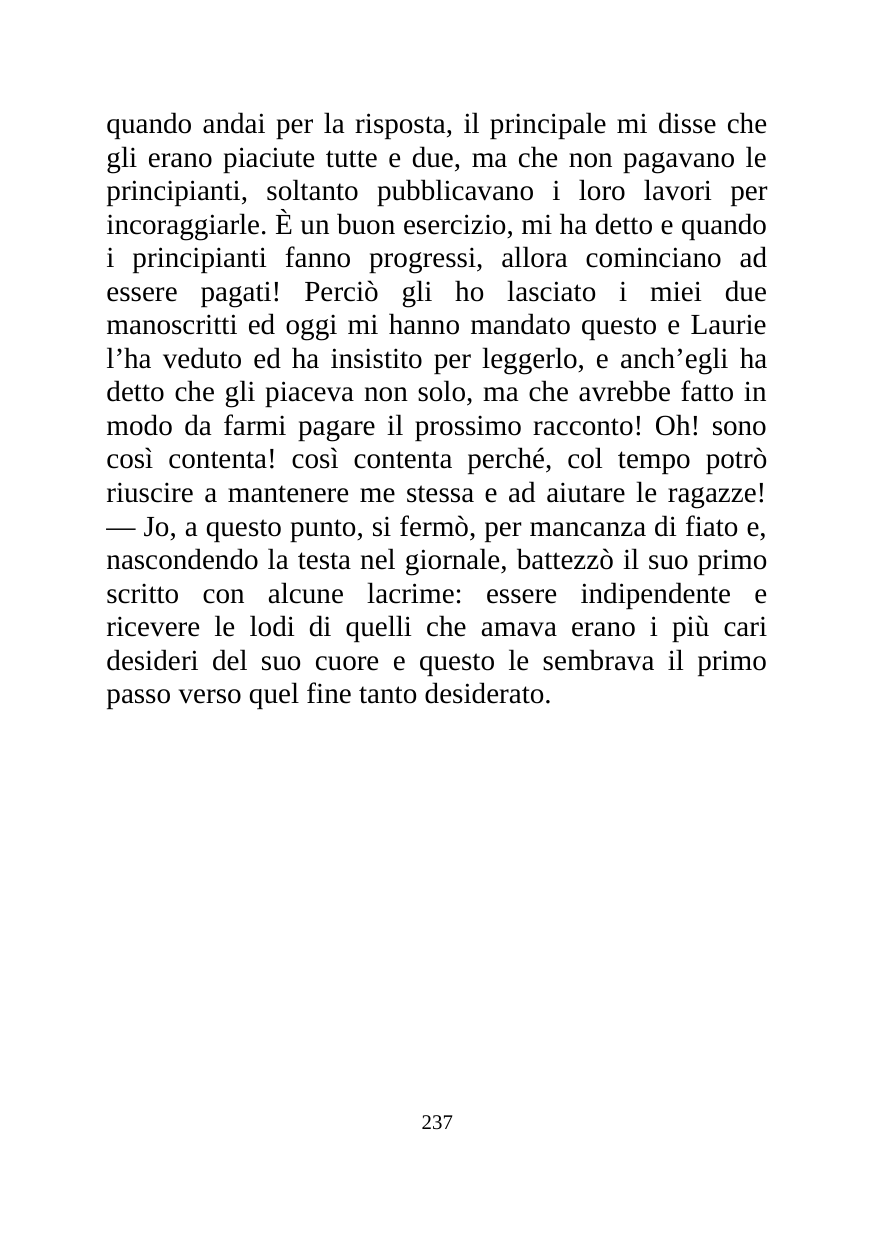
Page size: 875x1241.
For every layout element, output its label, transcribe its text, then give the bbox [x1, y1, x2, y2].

text quando andai per la risposta, il principale mi disse che gli erano piaciute tutte e due, ma che non pagavano le principianti, soltanto pubblicavano i loro lavori per incoraggiarle. È un buon esercizio, mi ha detto e quando i principianti fanno progressi, allora cominciano ad essere pagati! Perciò gli ho lasciato i miei due manoscritti ed oggi mi hanno mandato questo e Laurie l’ha veduto ed ha insistito per leggerlo, e anch’egli ha detto che gli piaceva non solo, ma che avrebbe fatto in modo da farmi pagare il prossimo racconto! Oh! sono così contenta! così contenta perché, col tempo potrò riuscire a mantenere me stessa e ad aiutare le ragazze! — Jo, a questo punto, si fermò, per mancanza di fiato e, nascondendo la testa nel giornale, battezzò il suo primo scritto con alcune lacrime: essere indipendente e ricevere le lodi di quelli che amava erano i più cari desideri del suo cuore e questo le sembrava il primo passo verso quel fine tanto desiderato. [106, 106, 768, 710]
